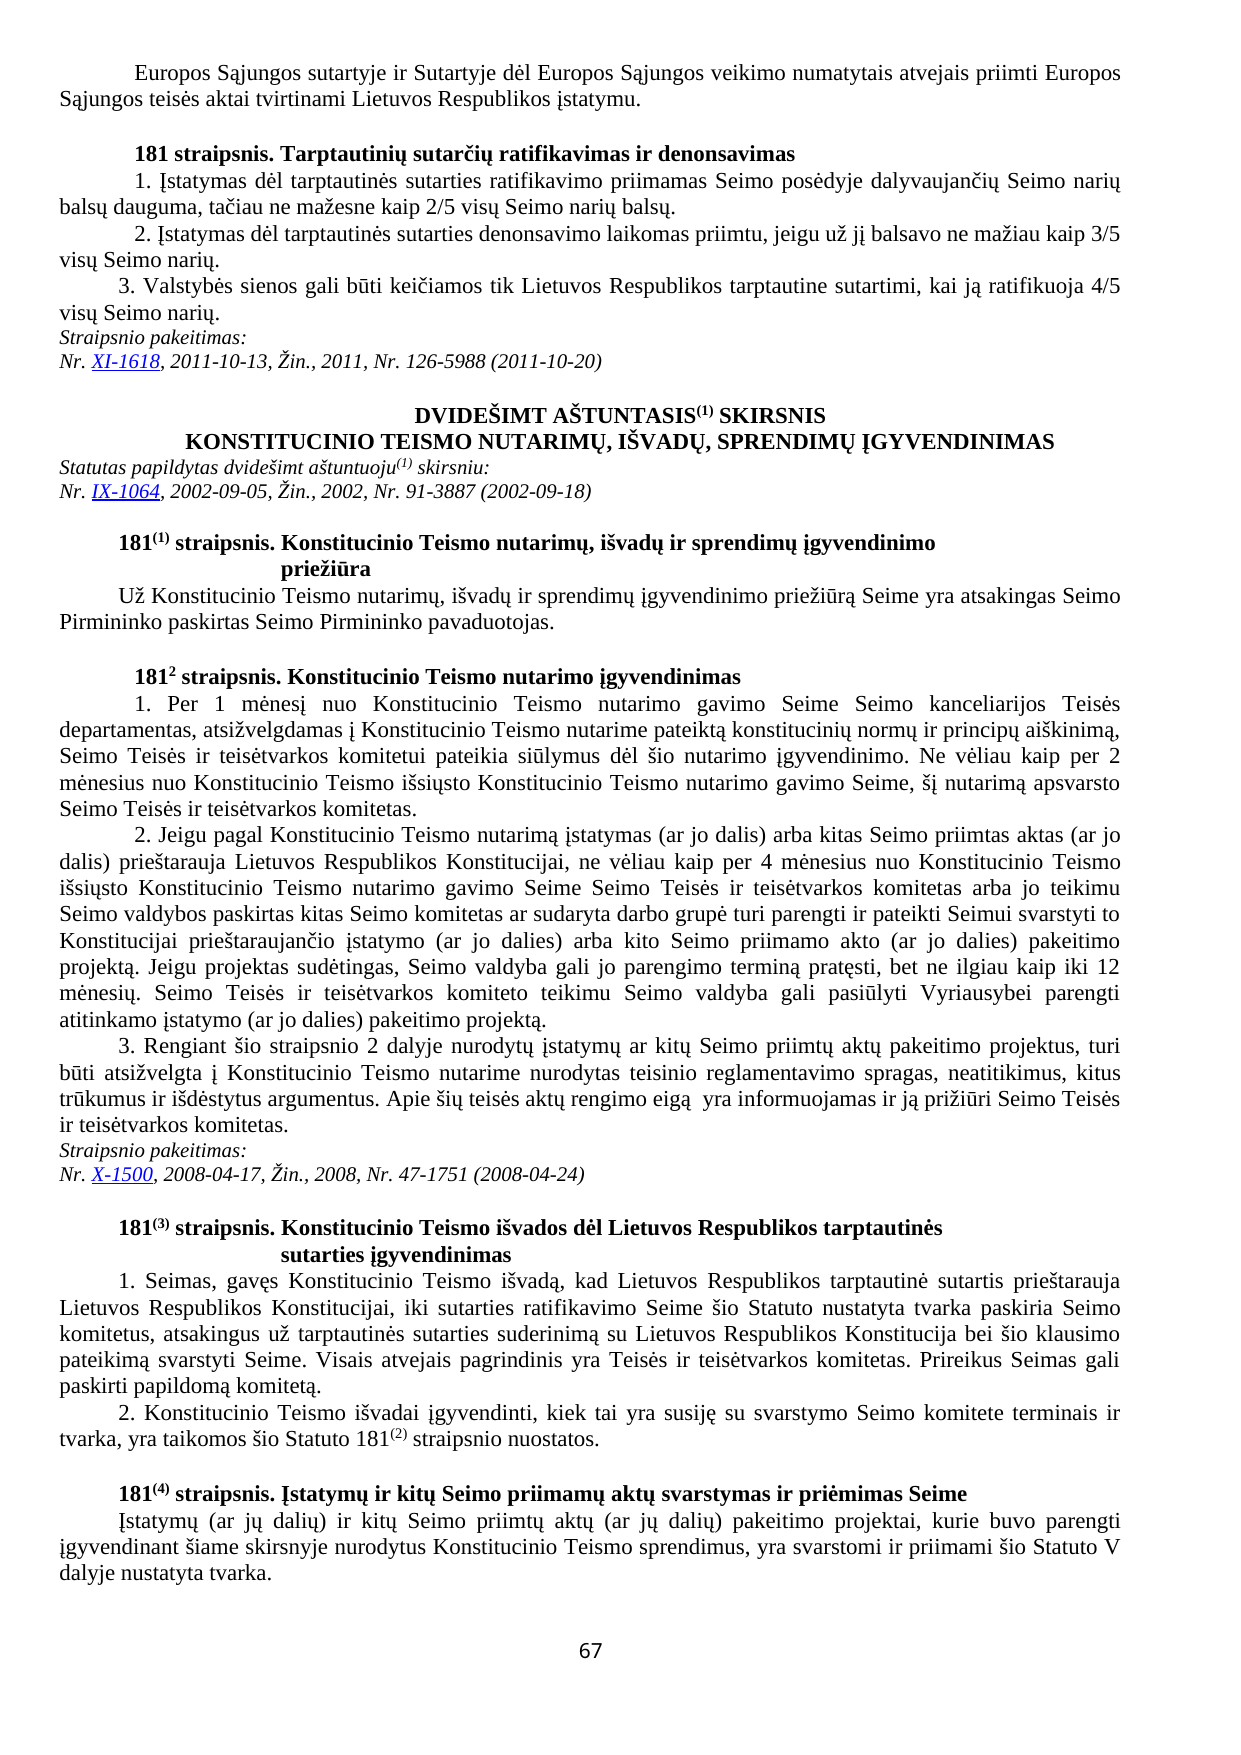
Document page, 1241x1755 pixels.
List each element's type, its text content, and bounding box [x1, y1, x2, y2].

text sutarties įgyvendinimas [59, 1241, 1122, 1267]
text Europos Sąjungos sutartyje ir Sutartyje dėl Europos Sąjungos veikimo numatytais atvejais priimti Europos Sąjungos teisės aktai tvirtinami Lietuvos Respublikos įstatymu. [59, 59, 1122, 112]
text Įstatymų (ar jų dalių) ir kitų Seimo priimtų aktų (ar jų dalių) pakeitimo projektai, kurie buvo parengti įgyvendinant šiame skirsnyje nurodytus Konstitucinio Teismo sprendimus, yra svarstomi ir priimami šio Statuto V dalyje nustatyta tvarka. [59, 1507, 1122, 1586]
text priežiūra [59, 555, 1122, 582]
text 1812 straipsnis. Konstitucinio Teismo nutarimo įgyvendinimas [59, 663, 1122, 689]
text Nr. IX-1064, 2002-09-05, Žin., 2002, Nr. 91-3887 (2002-09-18) [59, 479, 1122, 503]
text DVIDEŠIMT AŠTUNTASIS(1) SKIRSNIS [59, 402, 1122, 428]
text Nr. X-1500, 2008-04-17, Žin., 2008, Nr. 47-1751 (2008-04-24) [59, 1162, 1122, 1186]
text 181(3) straipsnis. Konstitucinio Teismo išvados dėl Lietuvos Respublikos tarptautinės [59, 1214, 1122, 1241]
text KONSTITUCINIO TEISMO NUTARIMŲ, IŠVADŲ, SPRENDIMŲ ĮGYVENDINIMAS [59, 428, 1122, 454]
text 2. Jeigu pagal Konstitucinio Teismo nutarimą įstatymas (ar jo dalis) arba kitas Seimo priimtas aktas (ar jo dalis) prieštarauja Lietuvos Respublikos Konstitucijai, ne vėliau kaip per 4 mėnesius nuo Konstitucinio Teismo išsiųsto Konstitucinio Teismo nutarimo gavimo Seime Seimo Teisės ir teisėtvarkos komitetas arba jo teikimu Seimo valdybos paskirtas kitas Seimo komitetas ar sudaryta darbo grupė turi parengti ir pateikti Seimui svarstyti to Konstitucijai prieštaraujančio įstatymo (ar jo dalies) arba kito Seimo priimamo akto (ar jo dalies) pakeitimo projektą. Jeigu projektas sudėtingas, Seimo valdyba gali jo parengimo terminą pratęsti, bet ne ilgiau kaip iki 12 mėnesių. Seimo Teisės ir teisėtvarkos komiteto teikimu Seimo valdyba gali pasiūlyti Vyriausybei parengti atitinkamo įstatymo (ar jo dalies) pakeitimo projektą. [59, 821, 1122, 1032]
text Už Konstitucinio Teismo nutarimų, išvadų ir sprendimų įgyvendinimo priežiūrą Seime yra atsakingas Seimo Pirmininko paskirtas Seimo Pirmininko pavaduotojas. [59, 582, 1122, 634]
text 1. Per 1 mėnesį nuo Konstitucinio Teismo nutarimo gavimo Seime Seimo kanceliarijos Teisės departamentas, atsižvelgdamas į Konstitucinio Teismo nutarime pateiktą konstitucinių normų ir principų aiškinimą, Seimo Teisės ir teisėtvarkos komitetui pateikia siūlymus dėl šio nutarimo įgyvendinimo. Ne vėliau kaip per 2 mėnesius nuo Konstitucinio Teismo išsiųsto Konstitucinio Teismo nutarimo gavimo Seime, šį nutarimą apsvarsto Seimo Teisės ir teisėtvarkos komitetas. [59, 689, 1122, 821]
text 2. Įstatymas dėl tarptautinės sutarties denonsavimo laikomas priimtu, jeigu už jį balsavo ne mažiau kaip 3/5 visų Seimo narių. [59, 219, 1122, 272]
text 181(4) straipsnis. Įstatymų ir kitų Seimo priimamų aktų svarstymas ir priėmimas Seime [59, 1480, 1122, 1507]
text 181 straipsnis. Tarptautinių sutarčių ratifikavimas ir denonsavimas [59, 141, 1122, 167]
text 181(1) straipsnis. Konstitucinio Teismo nutarimų, išvadų ir sprendimų įgyvendinimo [59, 529, 1122, 555]
text Straipsnio pakeitimas: [59, 1138, 1122, 1162]
text 3. Rengiant šio straipsnio 2 dalyje nurodytų įstatymų ar kitų Seimo priimtų aktų pakeitimo projektus, turi būti atsižvelgta į Konstitucinio Teismo nutarime nurodytas teisinio reglamentavimo spragas, neatitikimus, kitus trūkumus ir išdėstytus argumentus. Apie šių teisės aktų rengimo eigą yra informuojamas ir ją prižiūri Seimo Teisės ir teisėtvarkos komitetas. [59, 1032, 1122, 1138]
text Nr. XI-1618, 2011-10-13, Žin., 2011, Nr. 126-5988 (2011-10-20) [59, 349, 1122, 373]
text Statutas papildytas dvidešimt aštuntuoju(1) skirsniu: [59, 454, 1122, 479]
text 1. Seimas, gavęs Konstitucinio Teismo išvadą, kad Lietuvos Respublikos tarptautinė sutartis prieštarauja Lietuvos Respublikos Konstitucijai, iki sutarties ratifikavimo Seime šio Statuto nustatyta tvarka paskiria Seimo komitetus, atsakingus už tarptautinės sutarties suderinimą su Lietuvos Respublikos Konstitucija bei šio klausimo pateikimą svarstyti Seime. Visais atvejais pagrindinis yra Teisės ir teisėtvarkos komitetas. Prireikus Seimas gali paskirti papildomą komitetą. [59, 1267, 1122, 1399]
text 3. Valstybės sienos gali būti keičiamos tik Lietuvos Respublikos tarptautine sutartimi, kai ją ratifikuoja 4/5 visų Seimo narių. [59, 272, 1122, 325]
text 1. Įstatymas dėl tarptautinės sutarties ratifikavimo priimamas Seimo posėdyje dalyvaujančių Seimo narių balsų dauguma, tačiau ne mažesne kaip 2/5 visų Seimo narių balsų. [59, 167, 1122, 219]
text Straipsnio pakeitimas: [59, 325, 1122, 349]
text 2. Konstitucinio Teismo išvadai įgyvendinti, kiek tai yra susiję su svarstymo Seimo komitete terminais ir tvarka, yra taikomos šio Statuto 181(2) straipsnio nuostatos. [59, 1399, 1122, 1452]
